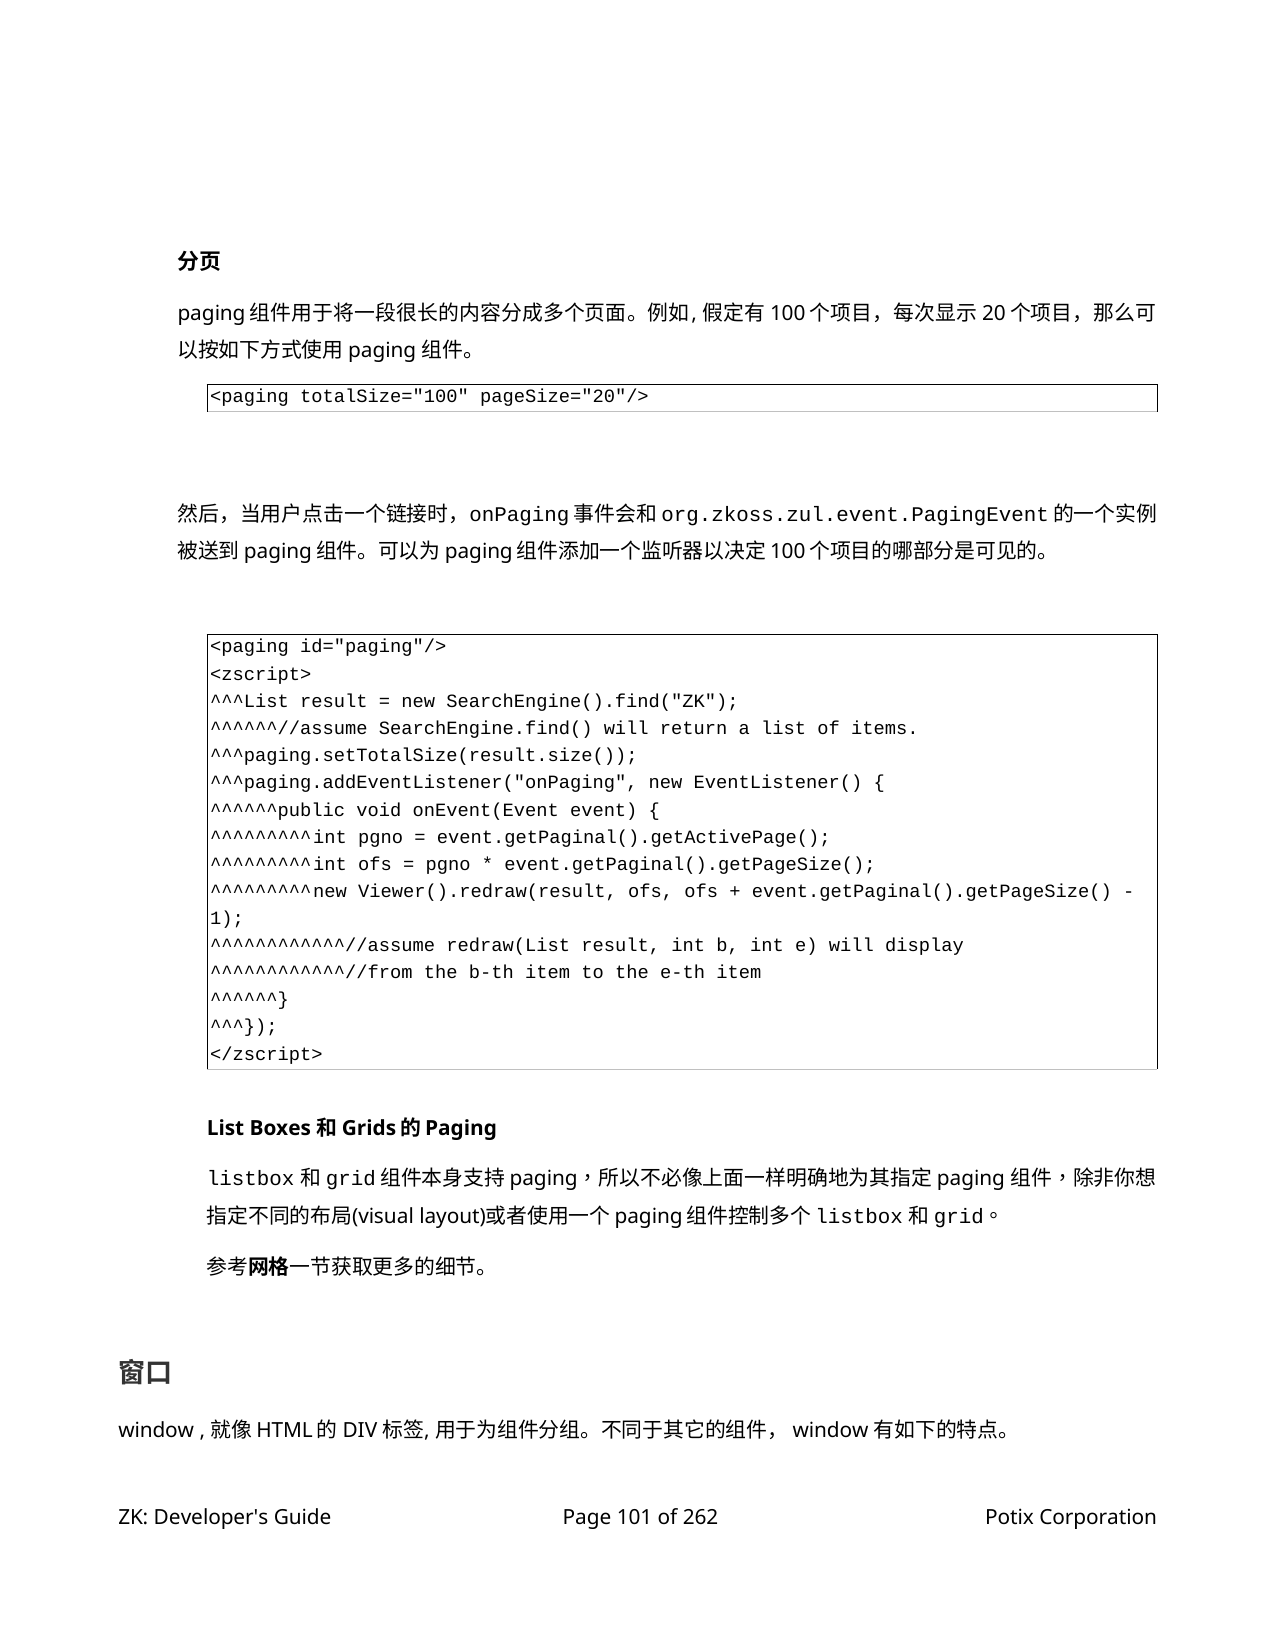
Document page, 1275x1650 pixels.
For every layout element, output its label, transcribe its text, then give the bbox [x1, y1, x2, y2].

text ^^^^^^^^^ int ofs = pgno * event.getPaginal().getPageSize(); [208, 852, 1157, 876]
text ^^^^^^ ^^^^^^//from the b-th item to the e-th item [208, 960, 1157, 984]
text listbox 和 grid组件本身支持paging，所以不必像上面一样明确地为其指定paging 组件，除非你想指定不同的布局(visual layout)或者使用一个paging组件控制多个listbox 和 grid。 [207, 1162, 1157, 1230]
text ^^^List result = new SearchEngine().find("ZK"); [208, 689, 1157, 713]
text ^^^paging.addEventListener("onPaging", new EventListener() { [208, 770, 1157, 794]
text ^^^^^^^^^ new Viewer().redraw(result, ofs, ofs + event.getPaginal().getPageSize() - 1); [208, 879, 1157, 930]
text ^^^^^^public void onEvent(Event event) { [208, 797, 1157, 822]
subtitle 窗口 [118, 1351, 1157, 1390]
text window , 就像HTML的 DIV 标签, 用于为组件分组。不同于其它的组件， window 有如下的特点。 [118, 1414, 1157, 1444]
text ^^^^^^^^^ int pgno = event.getPaginal().getActivePage(); [208, 824, 1157, 849]
text ^^^^^^} [208, 987, 1157, 1011]
text paging组件用于将一段很长的内容分成多个页面。例如, 假定有100个项目，每次显示20个项目，那么可以按如下方式使用 paging 组件。 [177, 296, 1157, 364]
text 参考网格一节获取更多的细节。 [207, 1250, 1157, 1280]
text ^^^^^^//assume SearchEngine.find() will return a list of items. [208, 716, 1157, 740]
text 然后，当用户点击一个链接时，onPaging事件会和org.zkoss.zul.event.PagingEvent的一个实例被送到paging组件。可以为paging组件添加一个监听器以决定100个项目的哪部分是可见的。 [177, 497, 1157, 565]
subtitle List Boxes 和 Grids的Paging [207, 1111, 1157, 1141]
text ^^^paging.setTotalSize(result.size()); [208, 743, 1157, 767]
text <zscript> [208, 661, 1157, 686]
text <paging totalSize="100" pageSize="20"/> [208, 385, 1157, 411]
text ^^^^^^ ^^^^^^//assume redraw(List result, int b, int e) will display [208, 933, 1157, 957]
text <paging id="paging"/> [208, 635, 1157, 658]
subtitle 分页 [177, 191, 1157, 276]
text </zscript> [208, 1041, 1157, 1069]
text ^^^}); [208, 1014, 1157, 1038]
